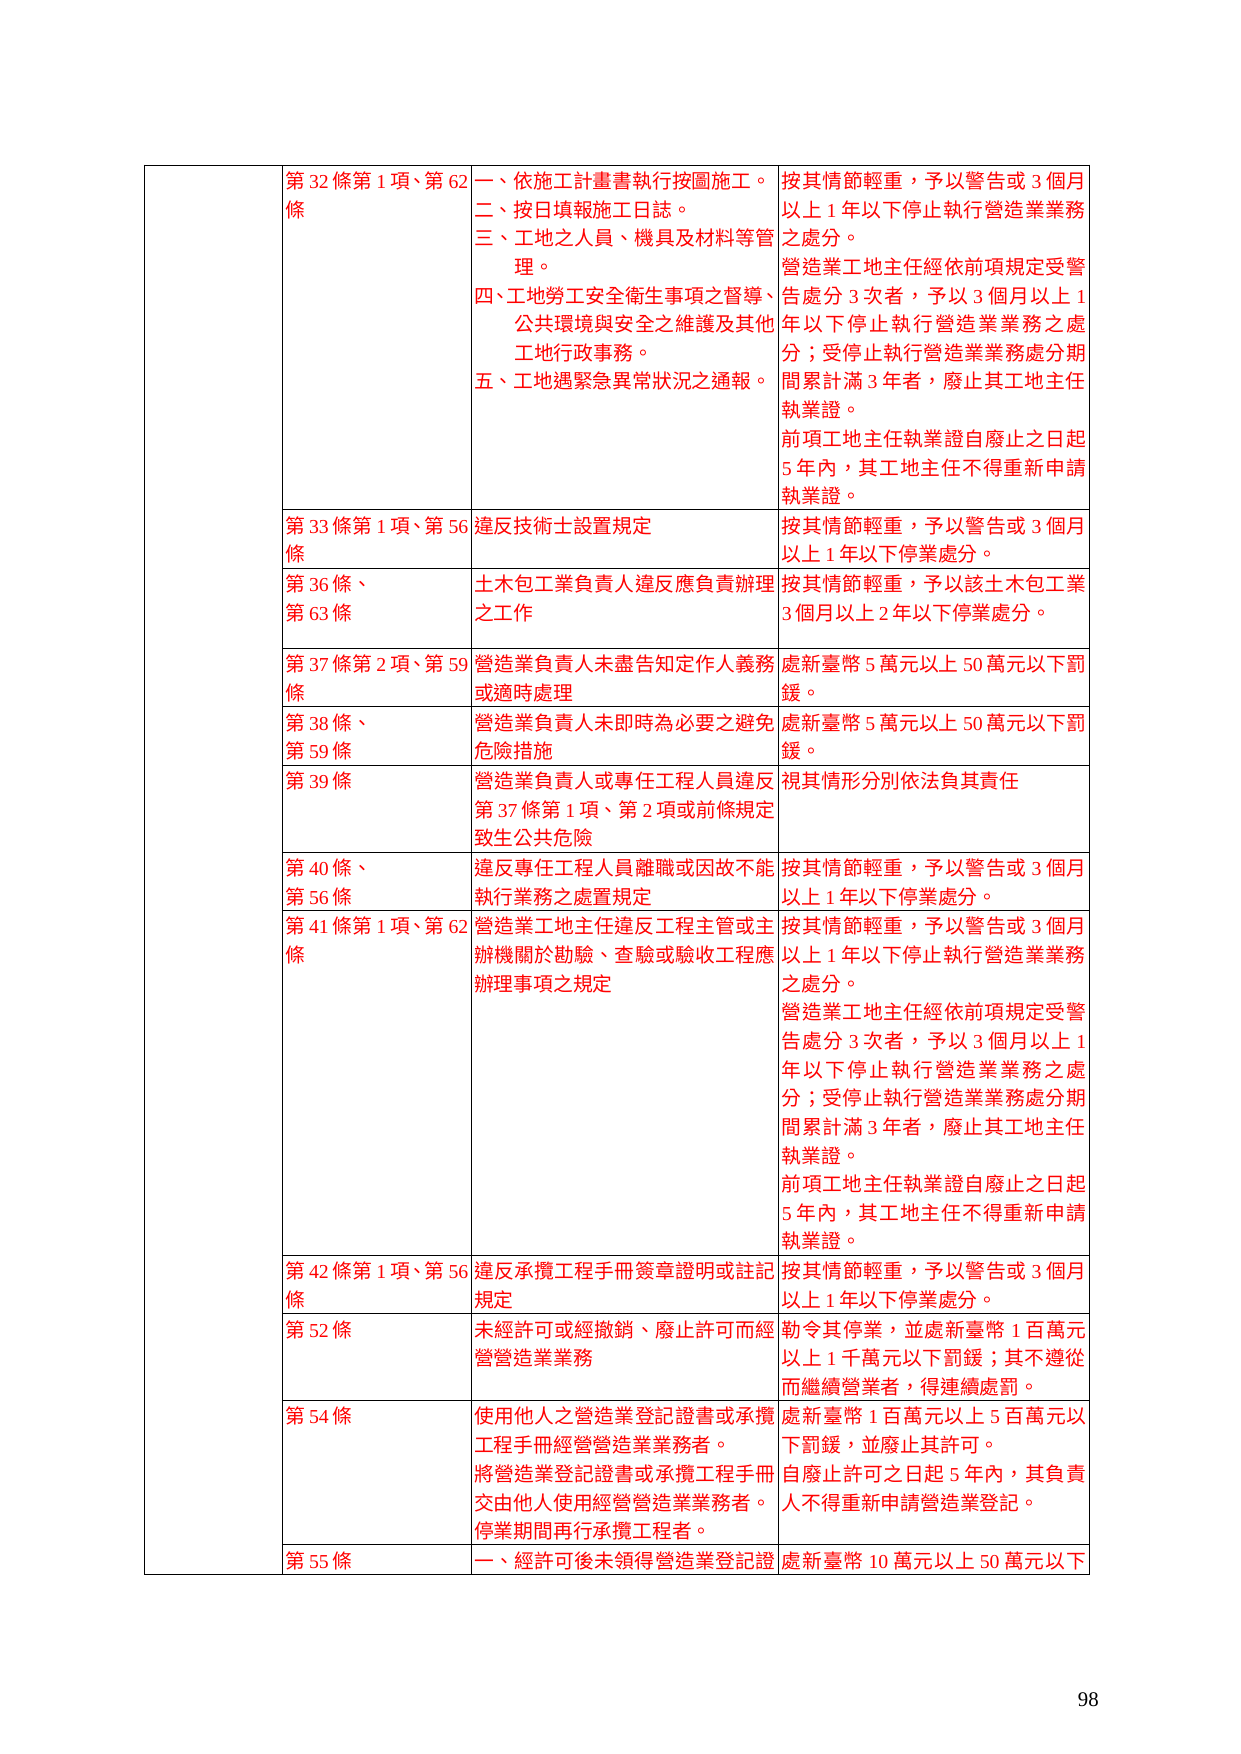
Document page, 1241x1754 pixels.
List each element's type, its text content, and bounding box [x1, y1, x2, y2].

table_cell 第55條 [283, 1545, 471, 1574]
table_cell 視其情形分別依法負其責任 [779, 766, 1089, 852]
table_cell 第37條第2項、第59條 [283, 649, 471, 706]
table_cell 一、依施工計畫書執行按圖施工。 二、按日填報施工日誌。 三、工地之人員、機具及材料等管理。 四、工地勞工安全衛生事項之督導、公共環境與安全之維護及其他工地行政事務。 五、工地遇緊急異常狀況之通報。 [472, 166, 778, 509]
table_cell 第36條、 第63條 [283, 569, 471, 648]
table_cell 營造業負責人未盡告知定作人義務或適時處理 [472, 649, 778, 706]
table_cell 按其情節輕重，予以該土木包工業3個月以上2年以下停業處分。 [779, 569, 1089, 648]
table_cell 第54條 [283, 1401, 471, 1544]
table_cell 處新臺幣1百萬元以上5百萬元以下罰鍰，並廢止其許可。 自廢止許可之日起5年內，其負責人不得重新申請營造業登記。 [779, 1401, 1089, 1544]
table_cell 營造業工地主任違反工程主管或主辦機關於勘驗、查驗或驗收工程應辦理事項之規定 [472, 911, 778, 1255]
table_cell 一、經許可後未領得營造業登記證 [472, 1545, 778, 1574]
table_cell 使用他人之營造業登記證書或承攬工程手冊經營營造業業務者。 將營造業登記證書或承攬工程手冊交由他人使用經營營造業業務者。 停業期間再行承攬工程者。 [472, 1401, 778, 1544]
table_cell 勒令其停業，並處新臺幣1百萬元以上1千萬元以下罰鍰；其不遵從而繼續營業者，得連續處罰。 [779, 1314, 1089, 1400]
table_cell 違反技術士設置規定 [472, 510, 778, 568]
table_cell 土木包工業負責人違反應負責辦理之工作 [472, 569, 778, 648]
table_cell 違反承攬工程手冊簽章證明或註記規定 [472, 1256, 778, 1313]
table_cell 按其情節輕重，予以警告或3個月以上1年以下停業處分。 [779, 510, 1089, 568]
table_cell 第41條第1項、第62條 [283, 911, 471, 1255]
table_cell 按其情節輕重，予以警告或3個月以上1年以下停業處分。 [779, 853, 1089, 910]
table_cell 未經許可或經撤銷、廢止許可而經營營造業業務 [472, 1314, 778, 1400]
table_cell 營造業負責人未即時為必要之避免危險措施 [472, 707, 778, 764]
table_cell 按其情節輕重，予以警告或3個月以上1年以下停止執行營造業業務之處分。 營造業工地主任經依前項規定受警告處分3次者，予以3個月以上1年以下停止執行營造業業務之處分；受停止執行營造業業務處分期間累計滿3年者，廢止其工地主任執業證。 前項工地主任執業證自廢止之日起5年內，其工地主任不得重新申請執業證。 [779, 911, 1089, 1255]
table_cell 第52條 [283, 1314, 471, 1400]
table_cell 處新臺幣5萬元以上50萬元以下罰鍰。 [779, 649, 1089, 706]
table_cell 第40條、 第56條 [283, 853, 471, 910]
table_cell 按其情節輕重，予以警告或3個月以上1年以下停止執行營造業業務之處分。 營造業工地主任經依前項規定受警告處分3次者，予以3個月以上1年以下停止執行營造業業務之處分；受停止執行營造業業務處分期間累計滿3年者，廢止其工地主任執業證。 前項工地主任執業證自廢止之日起5年內，其工地主任不得重新申請執業證。 [779, 166, 1089, 509]
table_cell 營造業負責人或專任工程人員違反第37條第1項、第2項或前條規定致生公共危險 [472, 766, 778, 852]
table_cell 處新臺幣10萬元以上50萬元以下 [779, 1545, 1089, 1574]
table_cell 第39條 [283, 766, 471, 852]
table_cell 第32條第1項、第62條 [283, 166, 471, 509]
table_cell 第33條第1項、第56條 [283, 510, 471, 568]
table_cell 處新臺幣5萬元以上50萬元以下罰鍰。 [779, 707, 1089, 764]
table_cell 第42條第1項、第56條 [283, 1256, 471, 1313]
table_cell 違反專任工程人員離職或因故不能執行業務之處置規定 [472, 853, 778, 910]
table_cell [145, 166, 282, 1574]
table_cell 第38條、 第59條 [283, 707, 471, 764]
table_cell 按其情節輕重，予以警告或3個月以上1年以下停業處分。 [779, 1256, 1089, 1313]
